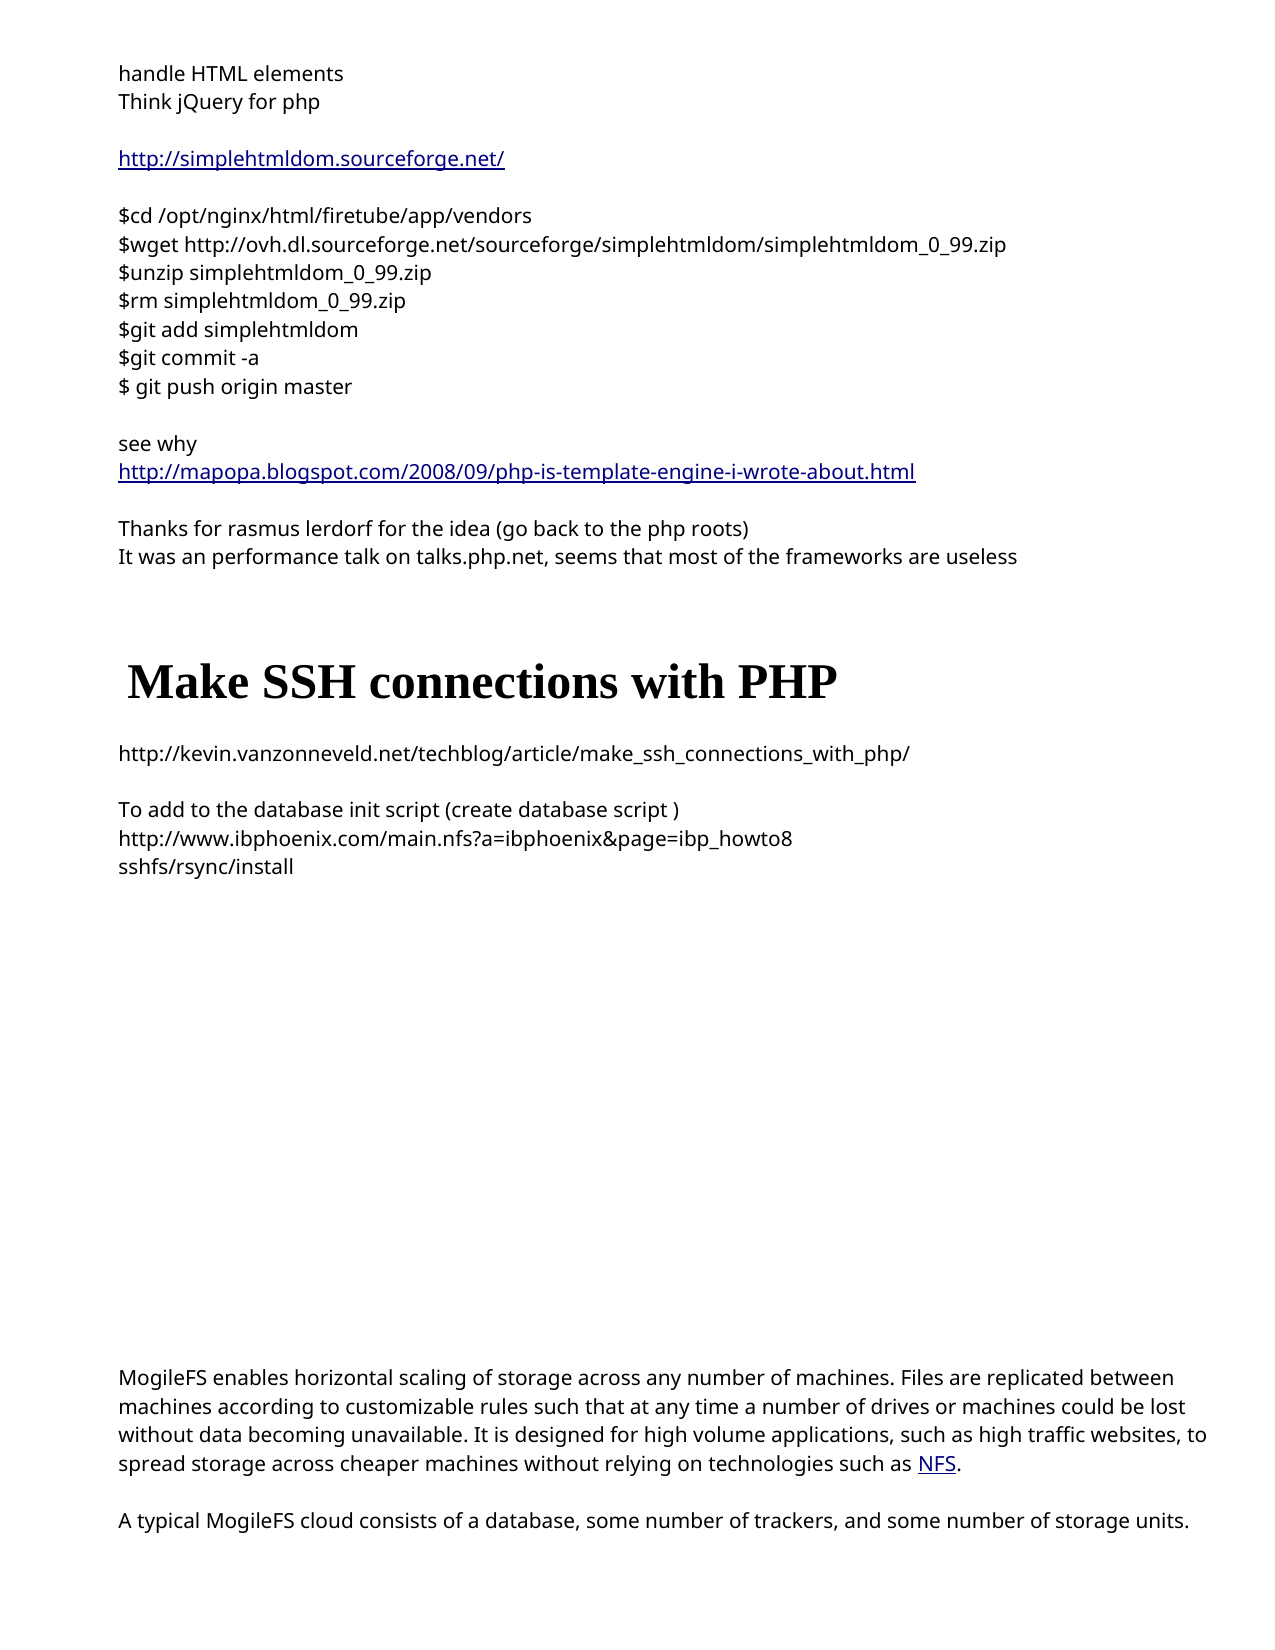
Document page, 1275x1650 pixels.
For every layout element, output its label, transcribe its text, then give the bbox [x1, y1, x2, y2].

text A typical MogileFS cloud consists of a database, some number of trackers, and some number of storage units. [118, 1507, 1216, 1535]
text handle HTML elements Think jQuery for php http://simplehtmldom.sourceforge.net/ $cd /opt/nginx/html/firetube/app/vendors $wget http://ovh.dl.sourceforge.net/sourceforge/simplehtmldom/simplehtmldom_0_99.zip $unzip simplehtmldom_0_99.zip $rm simplehtmldom_0_99.zip $git add simplehtmldom $git commit -a $ git push origin master see why http://mapopa.blogspot.com/2008/09/php-is-template-engine-i-wrote-about.html Thanks for rasmus lerdorf for the idea (go back to the php roots) It was an performance talk on talks.php.net, seems that most of the frameworks are useless [118, 59, 1216, 599]
text http://kevin.vanzonneveld.net/techblog/article/make_ssh_connections_with_php/ To add to the database init script (create database script ) http://www.ibphoenix.com/main.nfs?a=ibphoenix&page=ibp_howto8 sshfs/rsync/install [118, 739, 1216, 1052]
subtitle Make SSH connections with PHP [127, 654, 1207, 709]
text MogileFS enables horizontal scaling of storage across any number of machines. Files are replicated between machines according to customizable rules such that at any time a number of drives or machines could be lost without data becoming unavailable. It is designed for high volume applications, such as high traffic websites, to spread storage across cheaper machines without relying on technologies such as NFS. [118, 1363, 1216, 1477]
